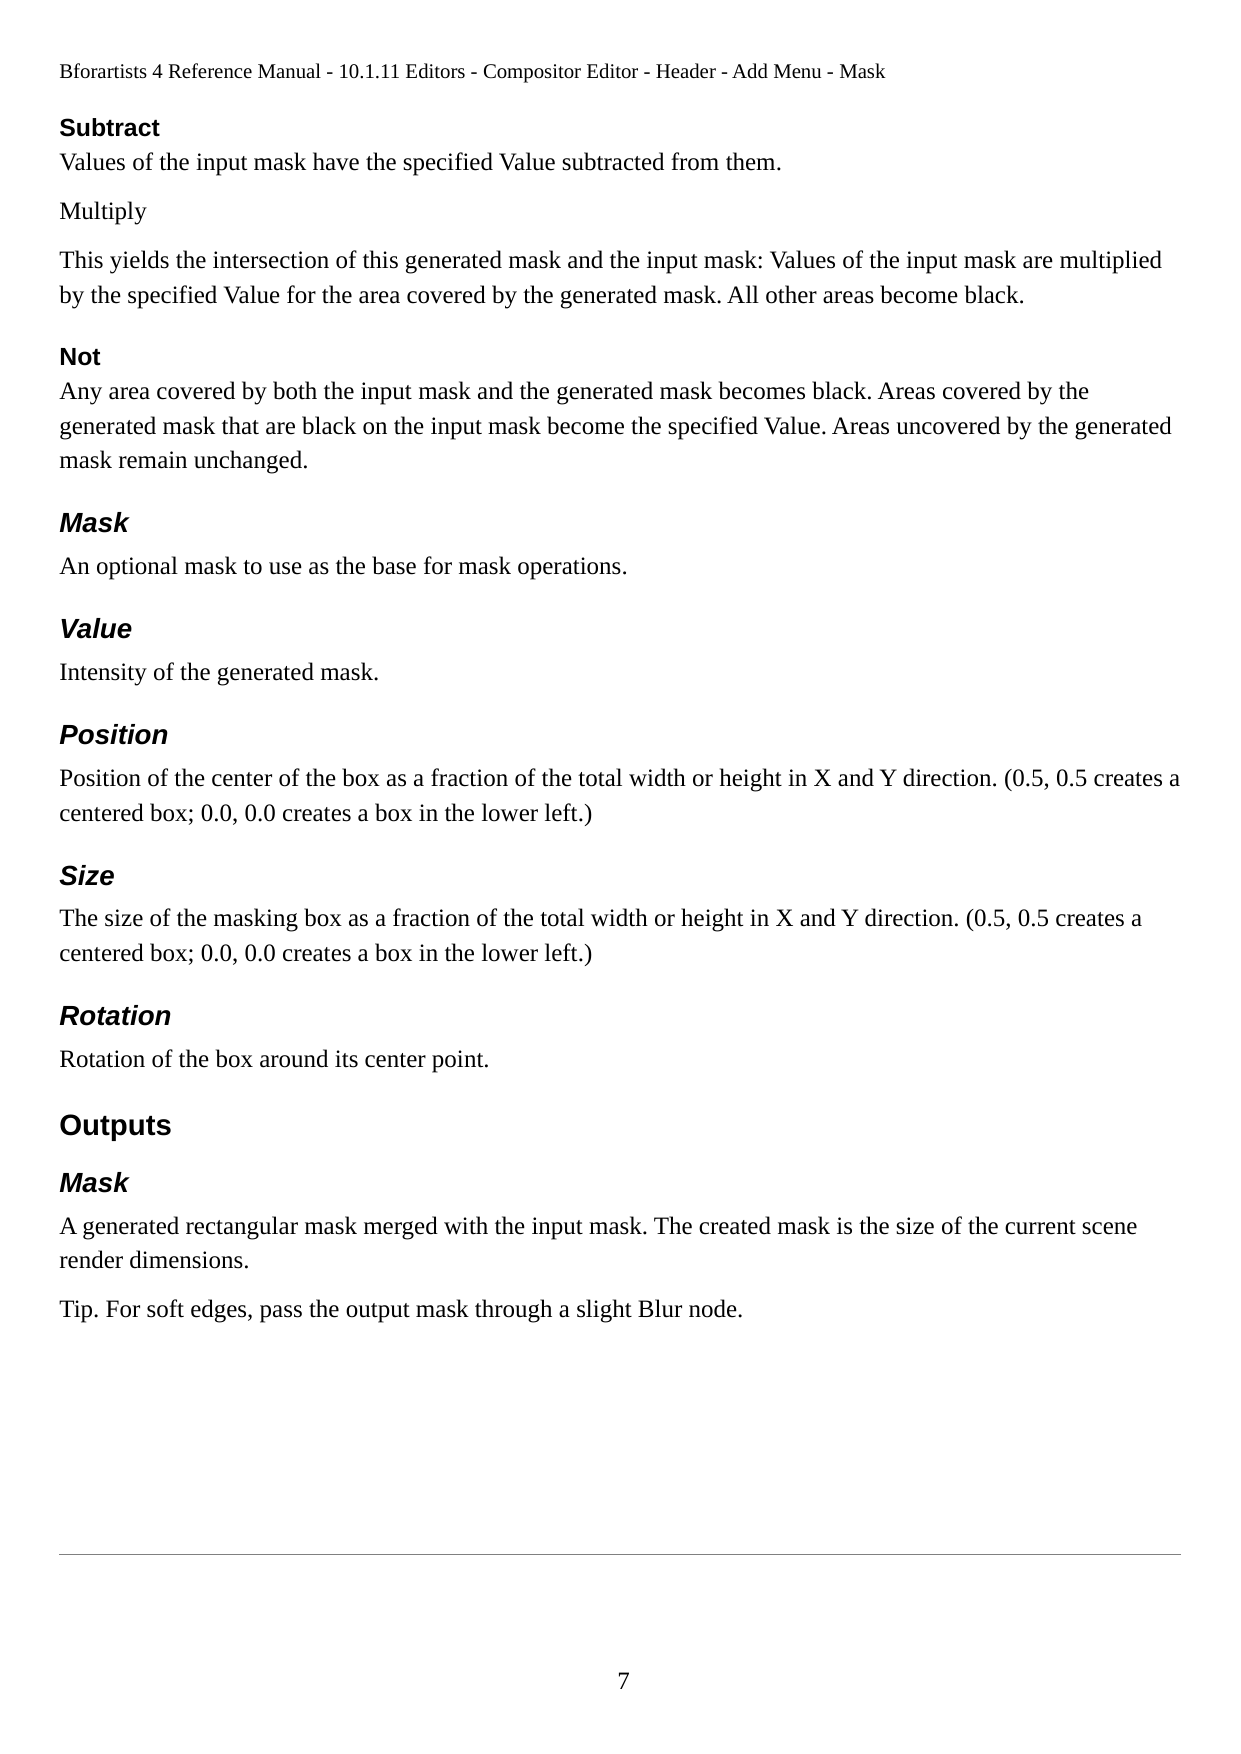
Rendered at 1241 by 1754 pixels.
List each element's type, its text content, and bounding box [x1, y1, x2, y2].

text An optional mask to use as the base for mask operations. [59, 551, 1181, 580]
subtitle Rotation [59, 999, 1181, 1031]
text Position of the center of the box as a fraction of the total width or height in X and Y direction. (0.5, 0.5 creates a centered box; 0.0, 0.0 creates a box in the lower left.) [59, 763, 1181, 826]
text Rotation of the box around its center point. [59, 1044, 1181, 1073]
text The size of the masking box as a fraction of the total width or height in X and Y direction. (0.5, 0.5 creates a centered box; 0.0, 0.0 creates a box in the lower left.) [59, 903, 1181, 967]
subtitle Subtract [59, 113, 1181, 141]
text Any area covered by both the input mask and the generated mask becomes black. Areas covered by the generated mask that are black on the input mask become the specified Value. Areas uncovered by the generated mask remain unchanged. [59, 376, 1181, 474]
subtitle Position [59, 719, 1181, 751]
subtitle Value [59, 613, 1181, 645]
subtitle Size [59, 859, 1181, 891]
text A generated rectangular mask merged with the input mask. The created mask is the size of the current scene render dimensions. [59, 1211, 1181, 1274]
text Multiply [59, 196, 1181, 225]
text Tip. For soft edges, pass the output mask through a slight Blur node. [59, 1294, 1181, 1323]
subtitle Outputs [59, 1108, 1181, 1141]
subtitle Not [59, 342, 1181, 370]
text Values of the input mask have the specified Value subtracted from them. [59, 147, 1181, 176]
subtitle Mask [59, 1166, 1181, 1198]
text Intensity of the generated mask. [59, 657, 1181, 686]
text This yields the intersection of this generated mask and the input mask: Values of the input mask are multiplied by the specified Value for the area covered by the generated mask. All other areas become black. [59, 246, 1181, 309]
subtitle Mask [59, 507, 1181, 539]
